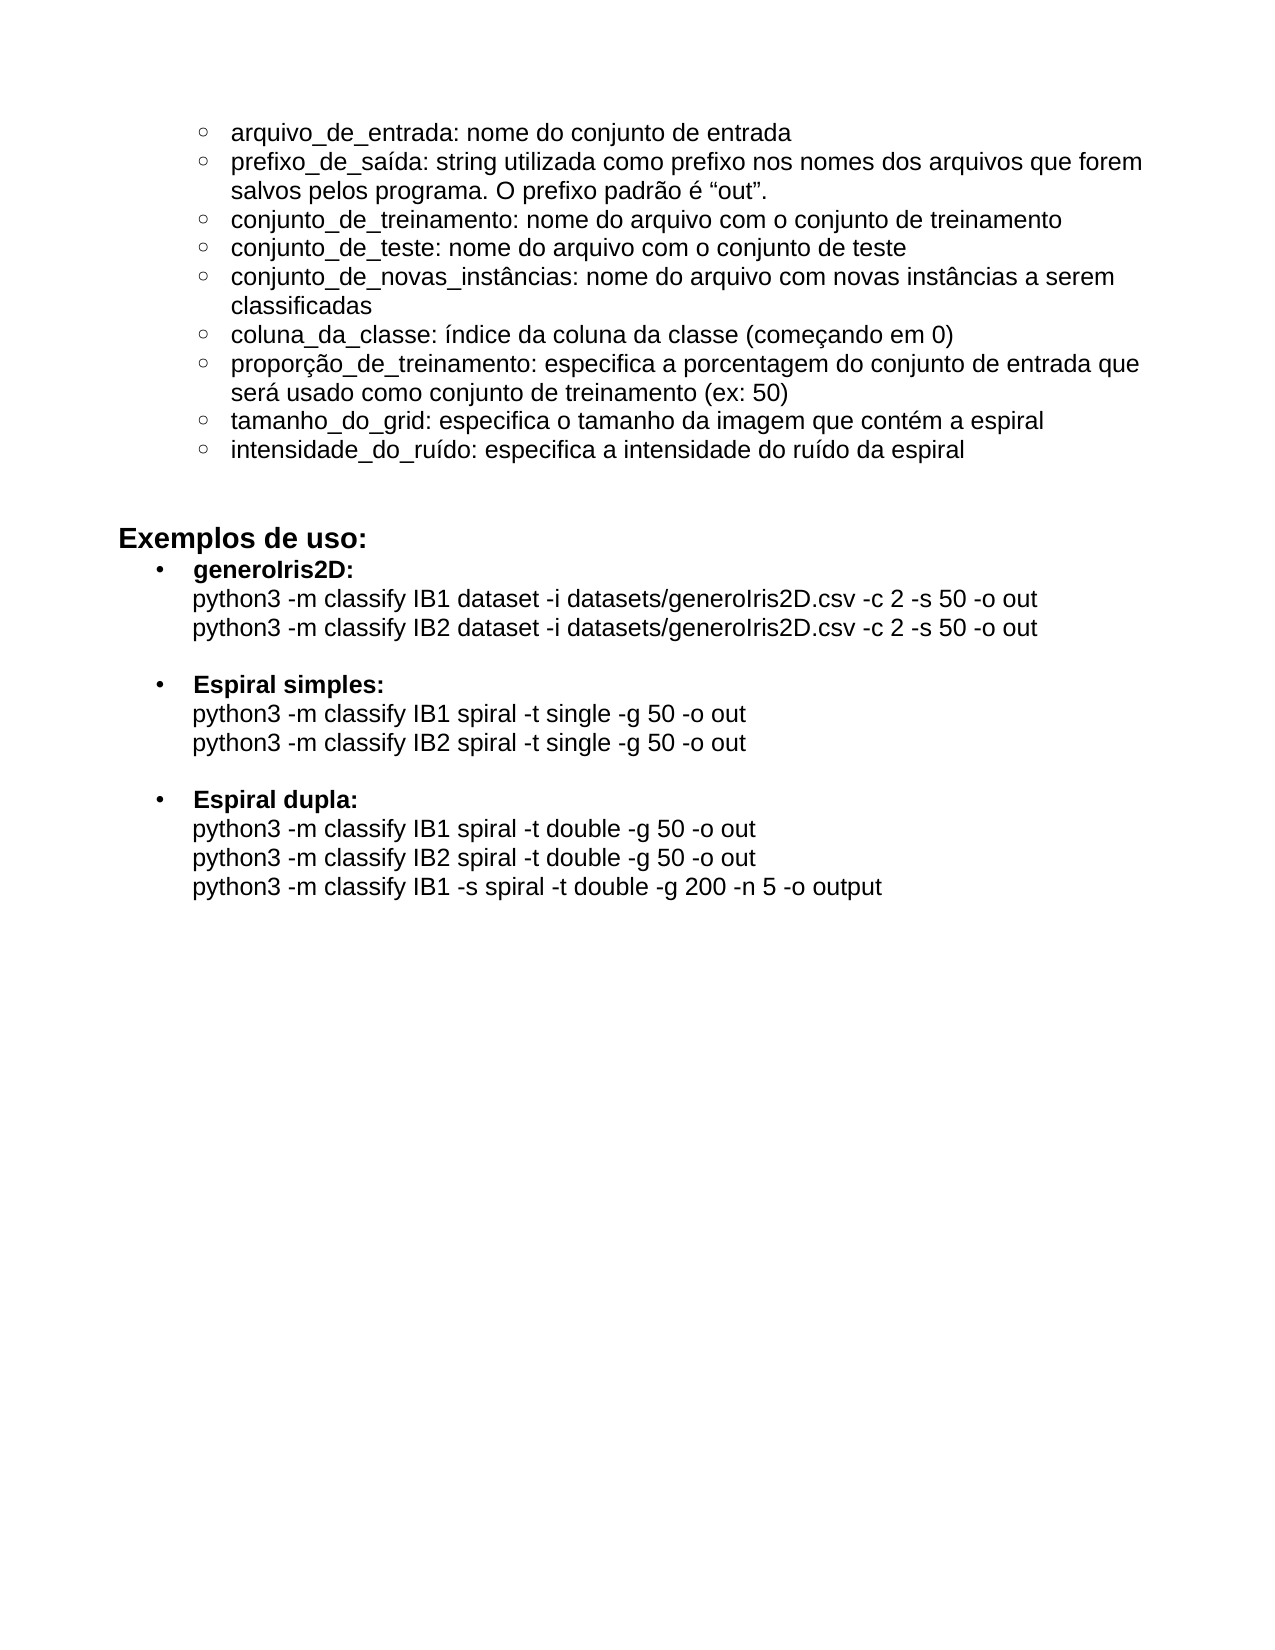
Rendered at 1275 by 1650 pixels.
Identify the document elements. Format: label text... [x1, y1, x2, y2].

list Espiral simples: [156, 670, 1157, 699]
list arquivo_de_entrada: nome do conjunto de entrada [193, 118, 1157, 147]
text Exemplos de uso: [118, 522, 1157, 555]
list conjunto_de_treinamento: nome do arquivo com o conjunto de treinamento [193, 204, 1157, 233]
list proporção_de_treinamento: especifica a porcentagem do conjunto de entrada que será usado como conjunto de treinamento (ex: 50) [193, 349, 1157, 406]
text python3 -m classify IB2 dataset -i datasets/generoIris2D.csv -c 2 -s 50 -o out [118, 613, 1157, 641]
list conjunto_de_novas_instâncias: nome do arquivo com novas instâncias a serem classificadas [193, 262, 1157, 320]
text python3 -m classify IB2 spiral -t single -g 50 -o out [118, 728, 1157, 757]
list tamanho_do_grid: especifica o tamanho da imagem que contém a espiral [193, 406, 1157, 435]
list prefixo_de_saída: string utilizada como prefixo nos nomes dos arquivos que forem salvos pelos programa. O prefixo padrão é “out”. [193, 147, 1157, 204]
text python3 -m classify IB1 -s spiral -t double -g 200 -n 5 -o output [118, 872, 1157, 900]
list intensidade_do_ruído: especifica a intensidade do ruído da espiral [193, 435, 1157, 464]
text python3 -m classify IB2 spiral -t double -g 50 -o out [118, 843, 1157, 872]
text python3 -m classify IB1 spiral -t single -g 50 -o out [118, 699, 1157, 728]
text python3 -m classify IB1 dataset -i datasets/generoIris2D.csv -c 2 -s 50 -o out [118, 584, 1157, 613]
list Espiral dupla: [156, 785, 1157, 814]
list generoIris2D: [156, 555, 1157, 584]
list conjunto_de_teste: nome do arquivo com o conjunto de teste [193, 233, 1157, 262]
list coluna_da_classe: índice da coluna da classe (começando em 0) [193, 320, 1157, 349]
text python3 -m classify IB1 spiral -t double -g 50 -o out [118, 814, 1157, 843]
